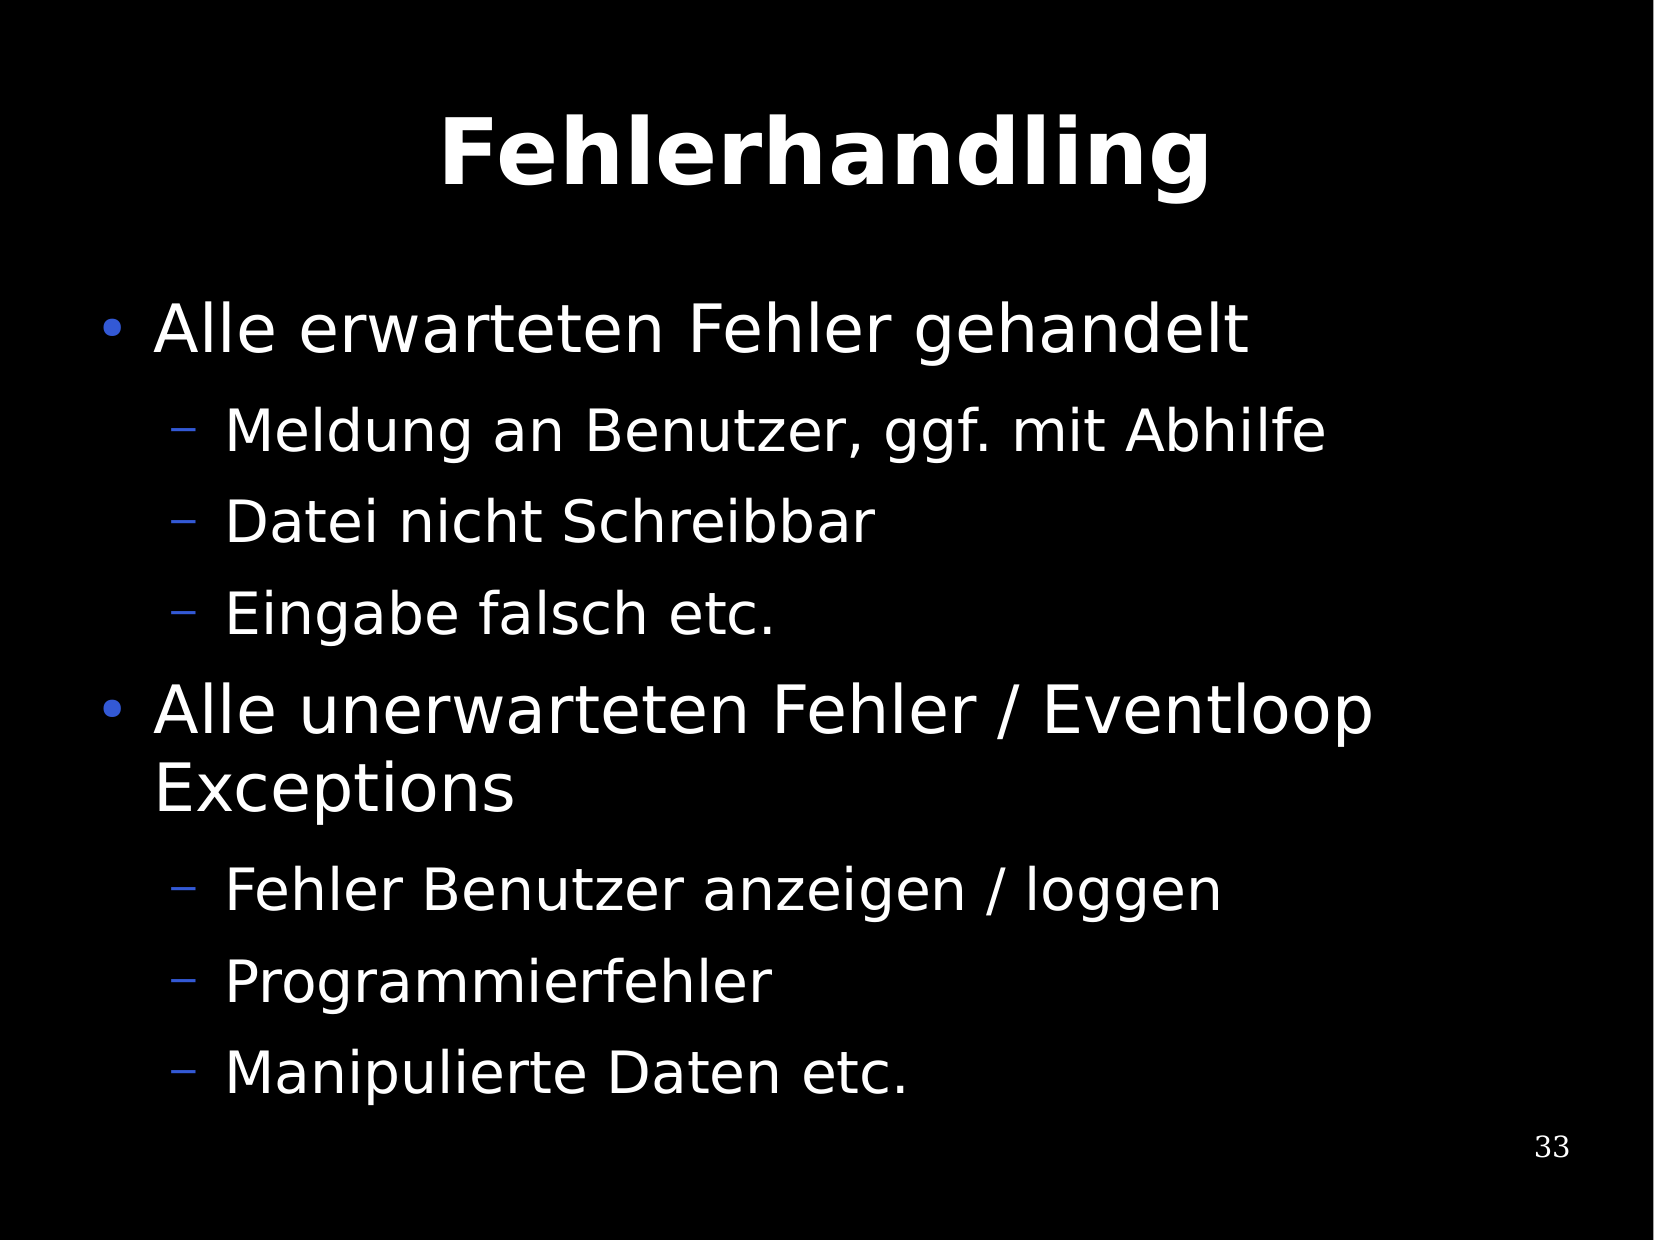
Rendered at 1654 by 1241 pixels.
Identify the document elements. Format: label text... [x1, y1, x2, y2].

title Fehlerhandling [82, 49, 1571, 257]
list Alle erwarteten Fehler gehandelt Meldung an Benutzer, ggf. mit Abhilfe Datei nicht Schreibbar Eingabe falsch etc. Alle unerwarteten Fehler / Eventloop Exceptions Fehler Benutzer anzeigen / loggen Programmierfehler Manipulierte Daten etc. [82, 290, 1538, 1201]
